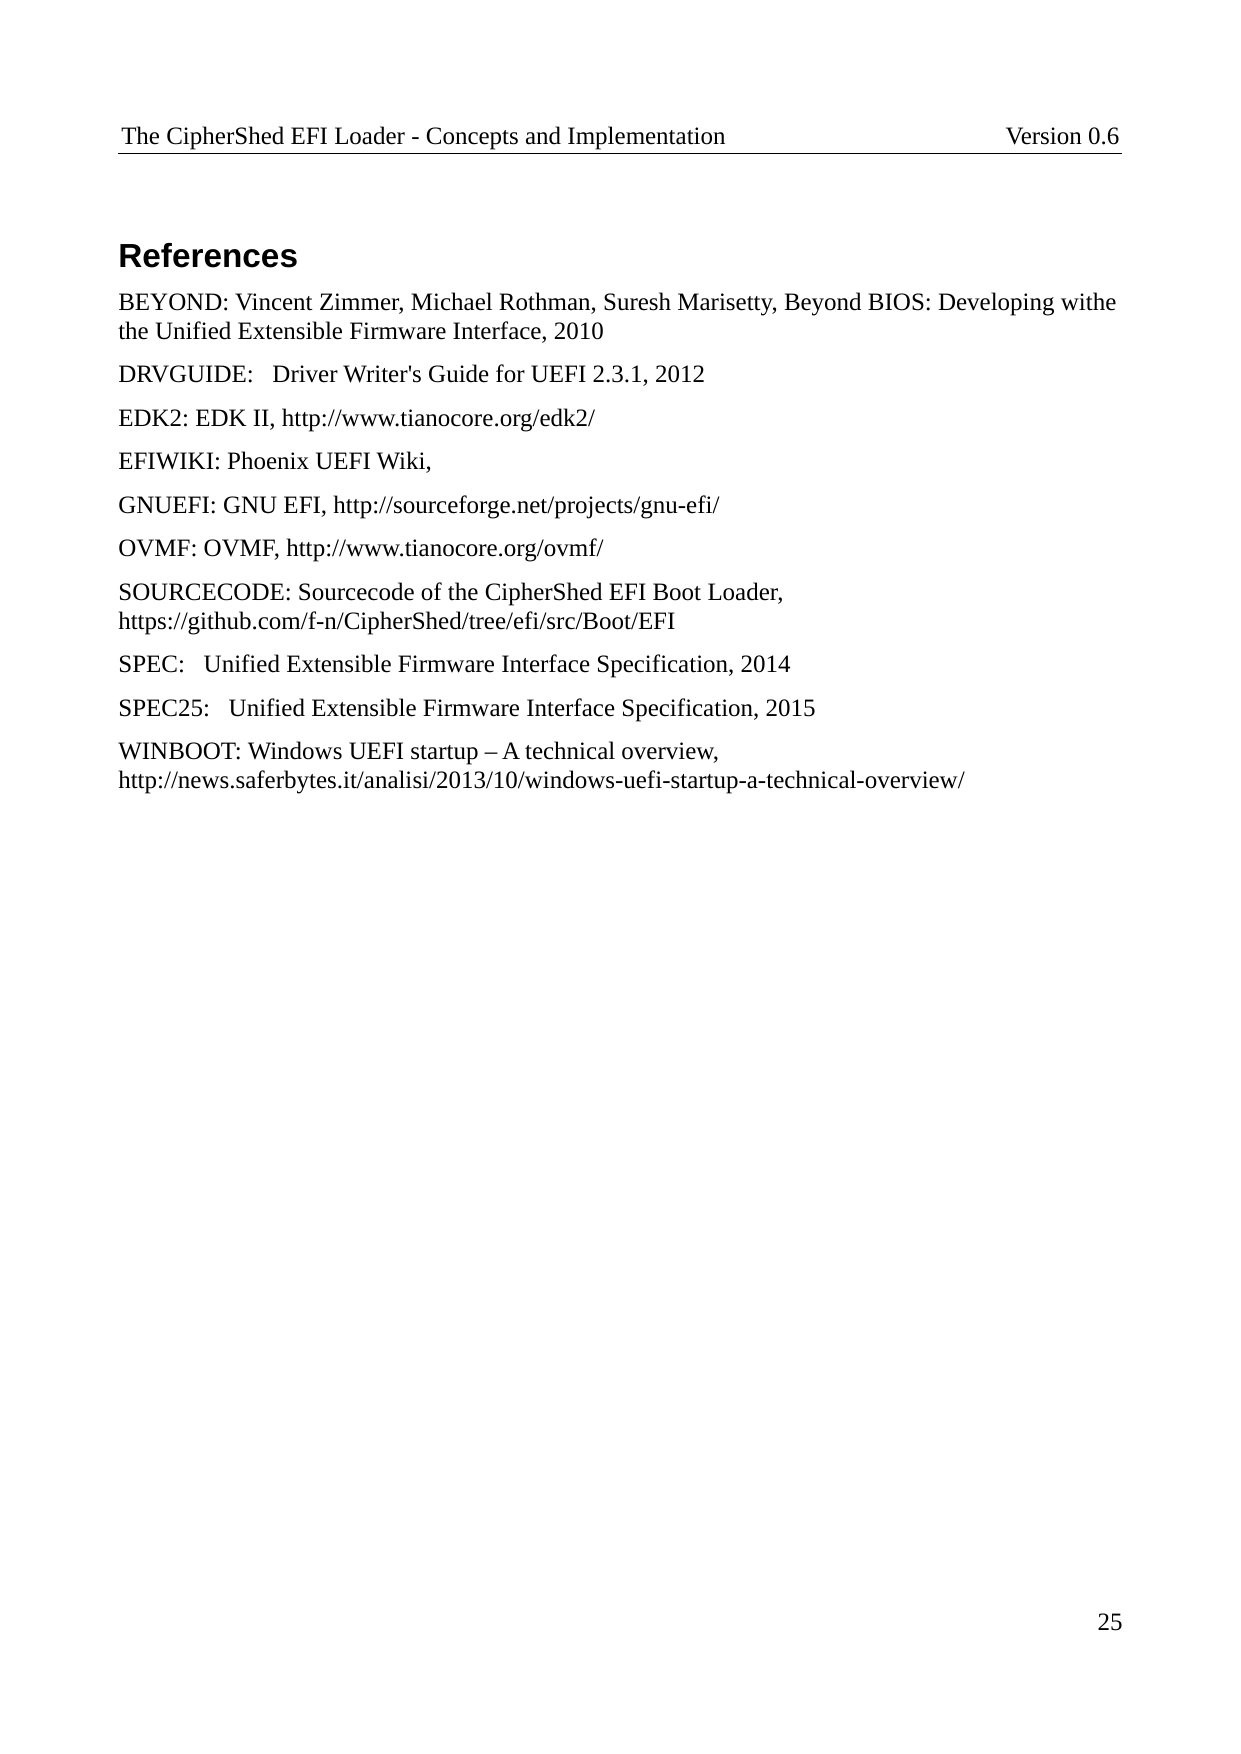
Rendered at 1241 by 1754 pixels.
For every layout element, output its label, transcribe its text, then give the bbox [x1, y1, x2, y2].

text GNUEFI: GNU EFI, http://sourceforge.net/projects/gnu-efi/ [118, 490, 1122, 519]
text SOURCECODE: Sourcecode of the CipherShed EFI Boot Loader, https://github.com/f-n/CipherShed/tree/efi/src/Boot/EFI [118, 577, 1122, 634]
text WINBOOT: Windows UEFI startup – A technical overview, http://news.saferbytes.it/analisi/2013/10/windows-uefi-startup-a-technical-overview/ [118, 736, 1122, 794]
text BEYOND: Vincent Zimmer, Michael Rothman, Suresh Marisetty, Beyond BIOS: Developing withe the Unified Extensible Firmware Interface, 2010 [118, 287, 1122, 344]
subtitle References [118, 236, 1122, 274]
text EFIWIKI: Phoenix UEFI Wiki, [118, 446, 1122, 475]
text EDK2: EDK II, http://www.tianocore.org/edk2/ [118, 403, 1122, 432]
text DRVGUIDE: Driver Writer's Guide for UEFI 2.3.1, 2012 [118, 359, 1122, 388]
text SPEC: Unified Extensible Firmware Interface Specification, 2014 [118, 649, 1122, 678]
text SPEC25: Unified Extensible Firmware Interface Specification, 2015 [118, 693, 1122, 722]
text OVMF: OVMF, http://www.tianocore.org/ovmf/ [118, 533, 1122, 562]
